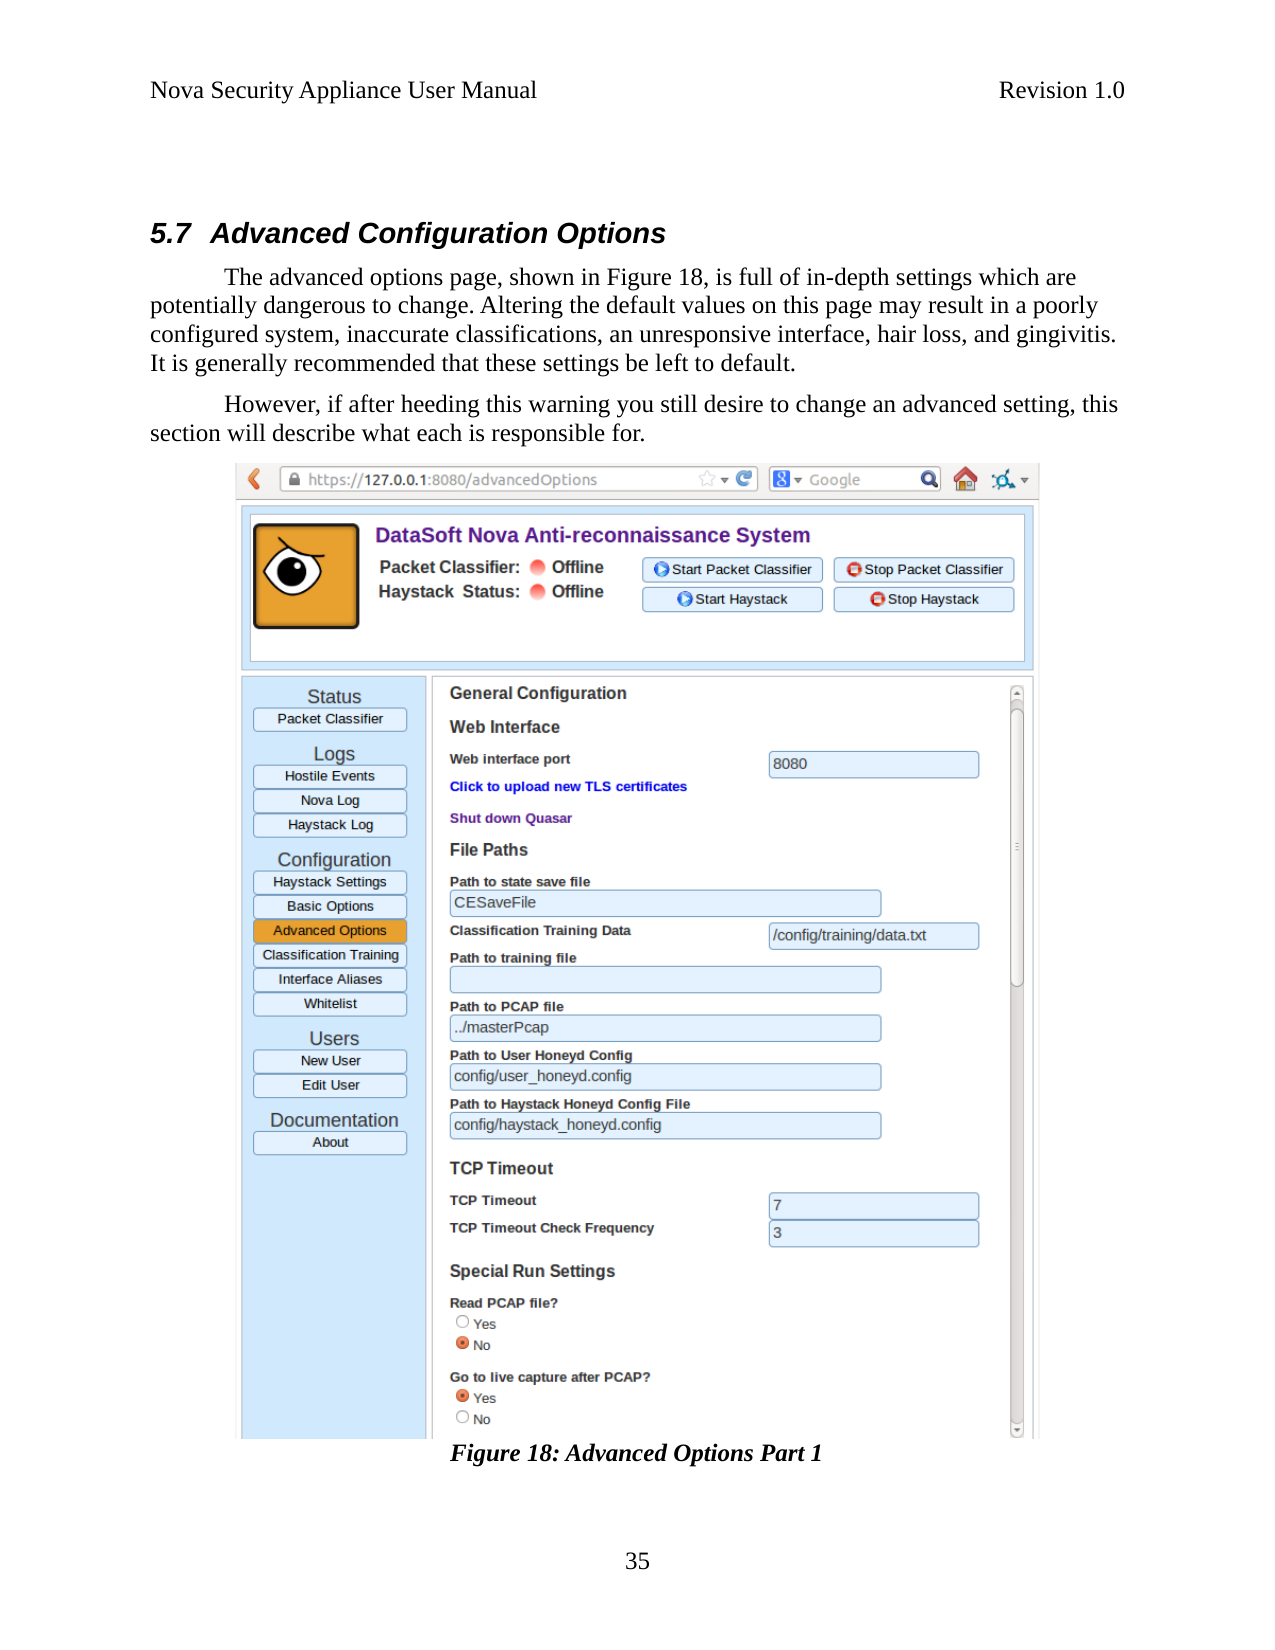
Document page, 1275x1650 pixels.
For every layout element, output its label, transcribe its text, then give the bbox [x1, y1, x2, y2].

subtitle Advanced Configuration Options [150, 216, 1125, 249]
text Figure 18: Advanced Options Part 1 [236, 1439, 1039, 1467]
text However, if after heeding this warning you still desire to change an advanced setting, this section will describe what each is responsible for. [150, 389, 1125, 447]
picture [235, 463, 1040, 1439]
text The advanced options page, shown in Figure 18, is full of in-depth settings which are potentially dangerous to change. Altering the default values on this page may result in a poorly configured system, inaccurate classifications, an unresponsive interface, hair loss, and gingivitis. It is generally recommended that these settings be left to default. [150, 262, 1125, 377]
text [236, 1467, 1039, 1473]
